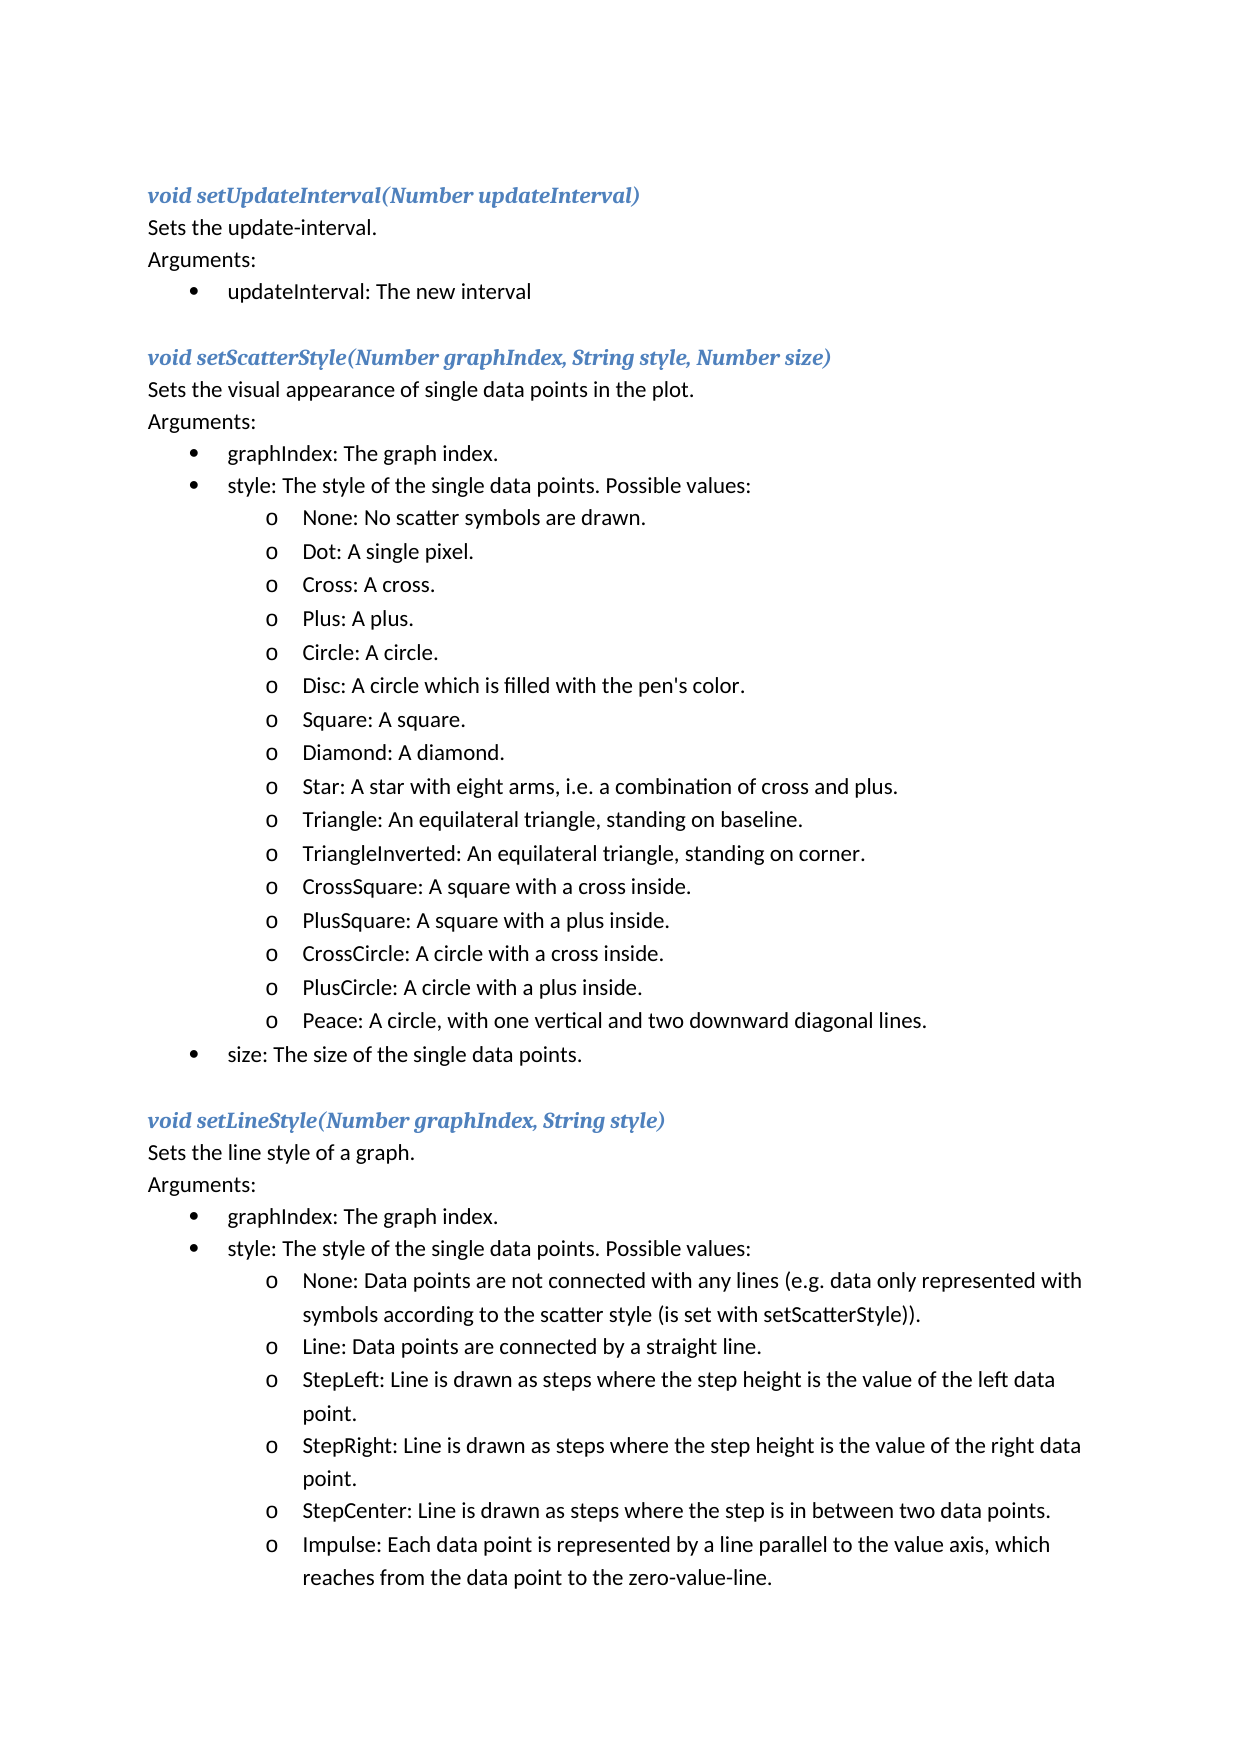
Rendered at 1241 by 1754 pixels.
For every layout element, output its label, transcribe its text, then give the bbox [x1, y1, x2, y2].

list StepRight: Line is drawn as steps where the step height is the value of the right data point. [265, 1431, 1093, 1492]
list PlusCircle: A circle with a plus inside. [265, 973, 1093, 1002]
list Line: Data points are connected by a straight line. [265, 1332, 1093, 1361]
list CrossCircle: A circle with a cross inside. [265, 939, 1093, 969]
list Impulse: Each data point is represented by a line parallel to the value axis, which reaches from the data point to the zero-value-line. [265, 1530, 1093, 1591]
list None: No scatter symbols are drawn. [265, 503, 1093, 533]
text Sets the visual appearance of single data points in the plot. [148, 375, 1093, 403]
list StepCenter: Line is drawn as steps where the step is in between two data points. [265, 1497, 1093, 1526]
list Dot: A single pixel. [265, 537, 1093, 566]
list TriangleInverted: An equilateral triangle, standing on corner. [265, 839, 1093, 868]
list PlusSquare: A square with a plus inside. [265, 906, 1093, 935]
list Diamond: A diamond. [265, 738, 1093, 767]
list Disc: A circle which is filled with the pen's color. [265, 671, 1093, 700]
list Peace: A circle, with one vertical and two downward diagonal lines. [265, 1007, 1093, 1036]
list Square: A square. [265, 705, 1093, 734]
list graphIndex: The graph index. [190, 1202, 1093, 1230]
subtitle void setScatterStyle(Number graphIndex, String style, Number size) [148, 344, 1093, 371]
list style: The style of the single data points. Possible values: [190, 1234, 1093, 1262]
subtitle void setLineStyle(Number graphIndex, String style) [148, 1107, 1093, 1134]
list style: The style of the single data points. Possible values: [190, 471, 1093, 499]
list size: The size of the single data points. [190, 1040, 1093, 1068]
list Circle: A circle. [265, 638, 1093, 667]
list None: Data points are not connected with any lines (e.g. data only represented with symbols according to the scatter style (is set with setScatterStyle)). [265, 1266, 1093, 1328]
list Star: A star with eight arms, i.e. a combination of cross and plus. [265, 772, 1093, 801]
text Sets the line style of a graph. [148, 1138, 1093, 1166]
subtitle void setUpdateInterval(Number updateInterval) [148, 183, 1093, 209]
text Arguments: [148, 1170, 1093, 1198]
list CrossSquare: A square with a cross inside. [265, 872, 1093, 902]
list Triangle: An equilateral triangle, standing on baseline. [265, 805, 1093, 834]
list updateInterval: The new interval [190, 277, 1093, 305]
text Arguments: [148, 407, 1093, 435]
text Sets the update-interval. [148, 213, 1093, 241]
list Cross: A cross. [265, 571, 1093, 600]
list StepLeft: Line is drawn as steps where the step height is the value of the left data point. [265, 1366, 1093, 1427]
list graphIndex: The graph index. [190, 439, 1093, 467]
list Plus: A plus. [265, 604, 1093, 633]
text Arguments: [148, 245, 1093, 273]
